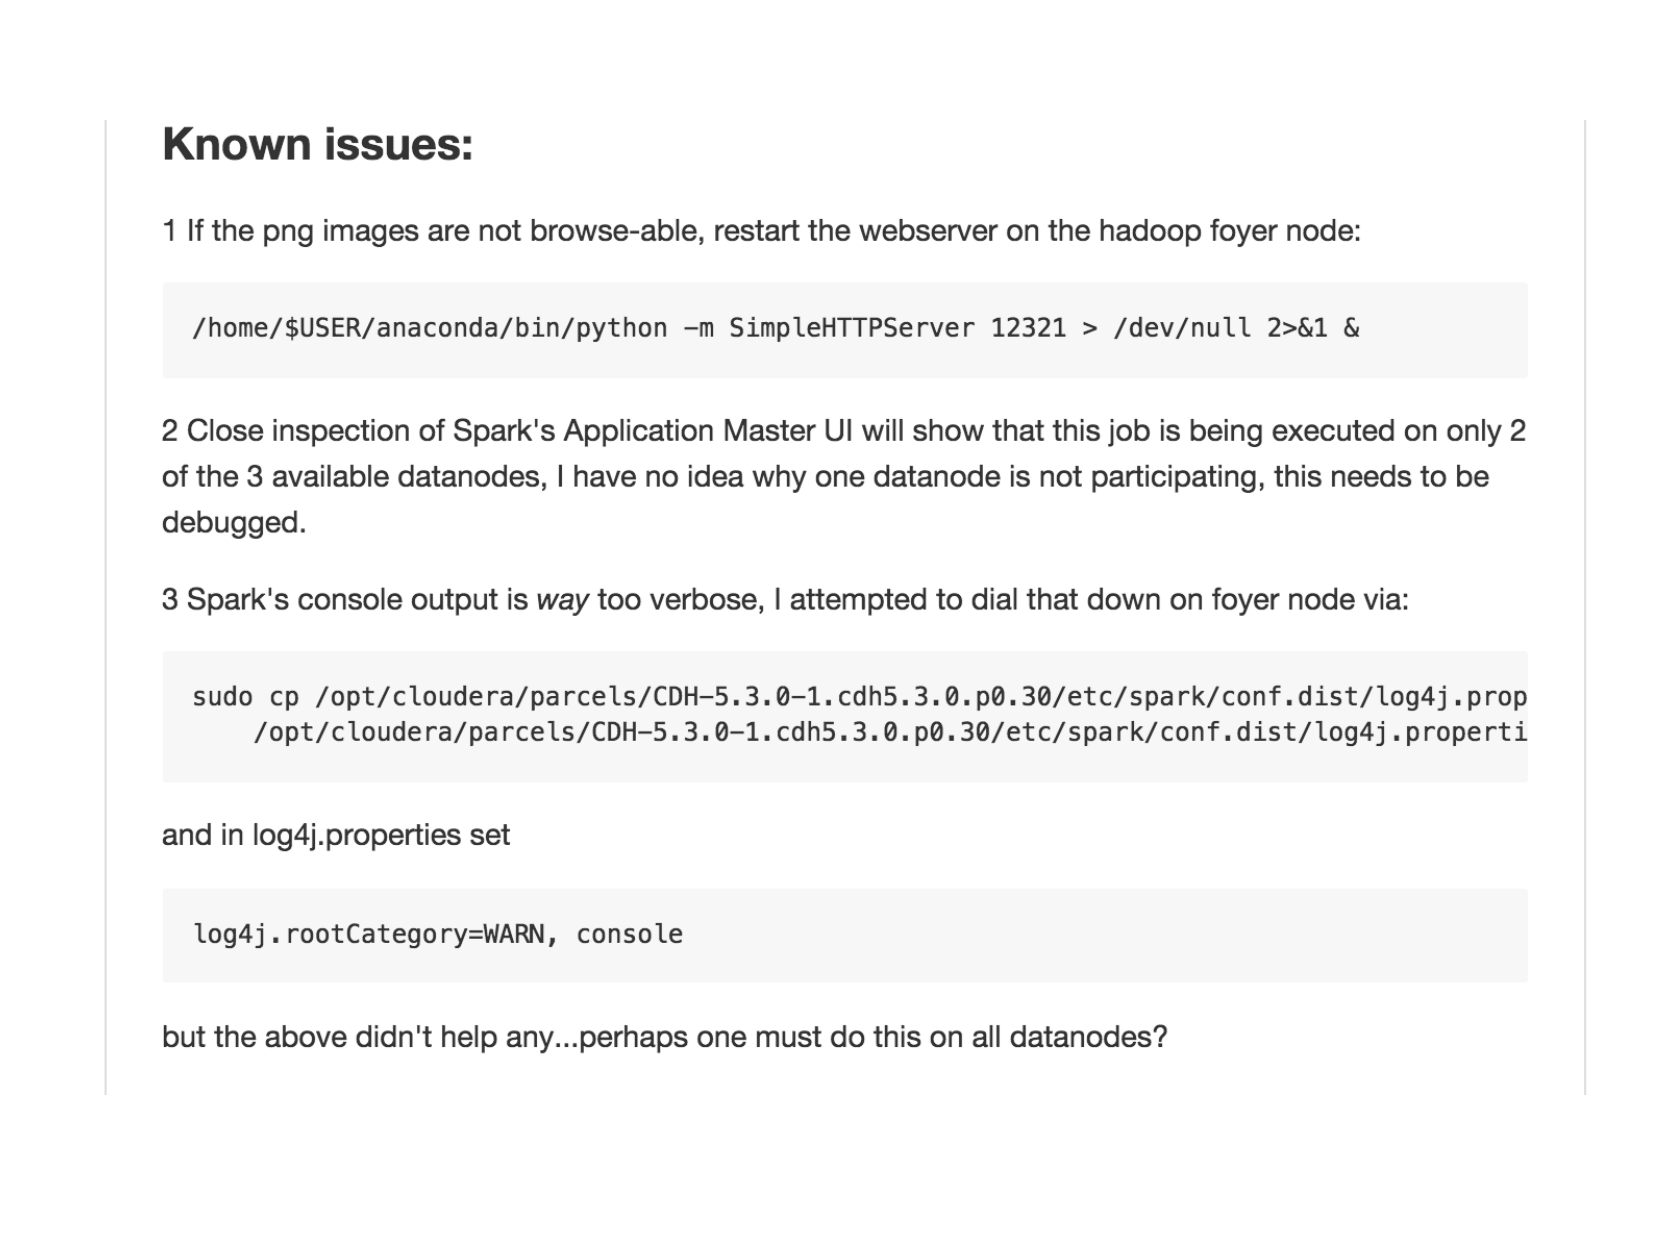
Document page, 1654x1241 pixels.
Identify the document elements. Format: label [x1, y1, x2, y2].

picture [90, 120, 1605, 1096]
